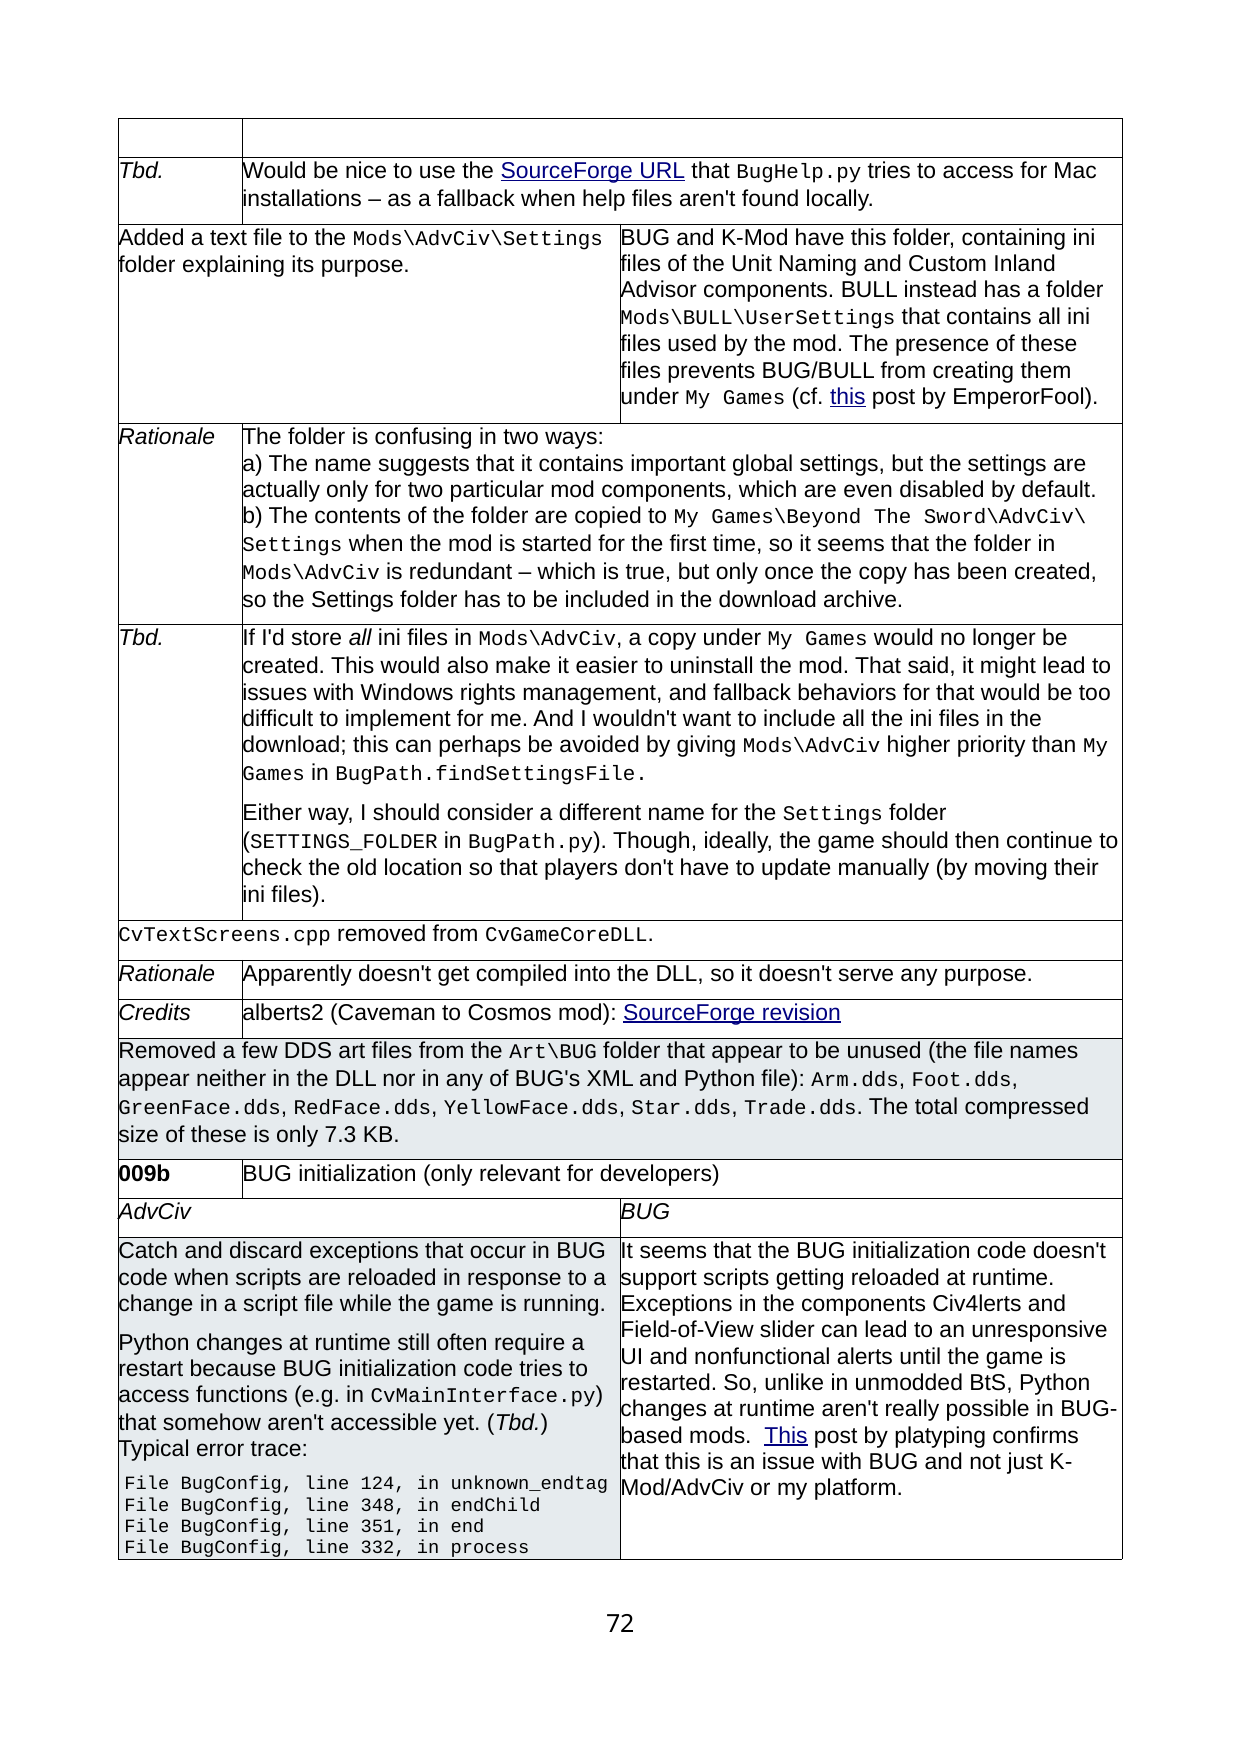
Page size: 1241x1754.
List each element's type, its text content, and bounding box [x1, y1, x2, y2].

table_cell [119, 119, 242, 157]
table_cell Would be nice to use the SourceForge URL that BugHelp.py tries to access for Mac installations – as a fallback when help files aren't found locally. [243, 158, 1122, 223]
table_cell CvTextScreens.cpp removed from CvGameCoreDLL. [119, 921, 1122, 960]
table_cell Catch and discard exceptions that occur in BUG code when scripts are reloaded in response to a change in a script file while the game is running. Python changes at runtime still often require a restart because BUG initialization code tries to access functions (e.g. in CvMainInterface.py) that somehow aren't accessible yet. (Tbd.) Typical error trace: File BugConfig, line 124, in unknown_endtag File BugConfig, line 348, in endChild File BugConfig, line 351, in end File BugConfig, line 332, in process [119, 1238, 620, 1559]
table_cell Tbd. [119, 158, 242, 223]
table_cell 009b [119, 1160, 242, 1198]
table_cell AdvCiv [119, 1199, 620, 1237]
table_cell [243, 119, 1122, 157]
table_cell BUG initialization (only relevant for developers) [243, 1160, 1122, 1198]
table_cell It seems that the BUG initialization code doesn't support scripts getting reloaded at runtime. Exceptions in the components Civ4lerts and Field-of-View slider can lead to an unresponsive UI and nonfunctional alerts until the game is restarted. So, unlike in unmodded BtS, Python changes at runtime aren't really possible in BUG-based mods. This post by platyping confirms that this is an issue with BUG and not just K-Mod/AdvCiv or my platform. [621, 1238, 1122, 1559]
table_cell alberts2 (Caveman to Cosmos mod): SourceForge revision [243, 1000, 1122, 1037]
table_cell Removed a few DDS art files from the Art\BUG folder that appear to be unused (the file names appear neither in the DLL nor in any of BUG's XML and Python file): Arm.dds, Foot.dds, GreenFace.dds, RedFace.dds, YellowFace.dds, Star.dds, Trade.dds. The total compressed size of these is only 7.3 KB. [119, 1039, 1122, 1159]
table_cell Tbd. [119, 625, 242, 919]
table_cell BUG and K-Mod have this folder, containing ini files of the Unit Naming and Custom Inland Advisor components. BULL instead has a folder Mods\BULL\UserSettings that contains all ini files used by the mod. The presence of these files prevents BUG/BULL from creating them under My Games (cf. this post by EmperorFool). [621, 225, 1122, 423]
table_cell If I'd store all ini files in Mods\AdvCiv, a copy under My Games would no longer be created. This would also make it easier to uninstall the mod. That said, it might lead to issues with Windows rights management, and fallback behaviors for that would be too difficult to implement for me. And I wouldn't want to include all the ini files in the download; this can perhaps be avoided by giving Mods\AdvCiv higher priority than My Games in BugPath.findSettingsFile. Either way, I should consider a different name for the Settings folder (SETTINGS_FOLDER in BugPath.py). Though, ideally, the game should then continue to check the old location so that players don't have to update manually (by moving their ini files). [243, 625, 1122, 919]
table_cell Credits [119, 1000, 242, 1037]
table_cell Apparently doesn't get compiled into the DLL, so it doesn't serve any purpose. [243, 961, 1122, 998]
table_cell The folder is confusing in two ways: a) The name suggests that it contains important global settings, but the settings are actually only for two particular mod components, which are even disabled by default. b) The contents of the folder are copied to My Games\Beyond The Sword\AdvCiv\Settings when the mod is started for the first time, so it seems that the folder in Mods\AdvCiv is redundant – which is true, but only once the copy has been created, so the Settings folder has to be included in the download archive. [243, 424, 1122, 624]
table_cell Added a text file to the Mods\AdvCiv\Settings folder explaining its purpose. [119, 225, 620, 423]
table_cell Rationale [119, 961, 242, 998]
table_cell BUG [621, 1199, 1122, 1237]
table_cell Rationale [119, 424, 242, 624]
